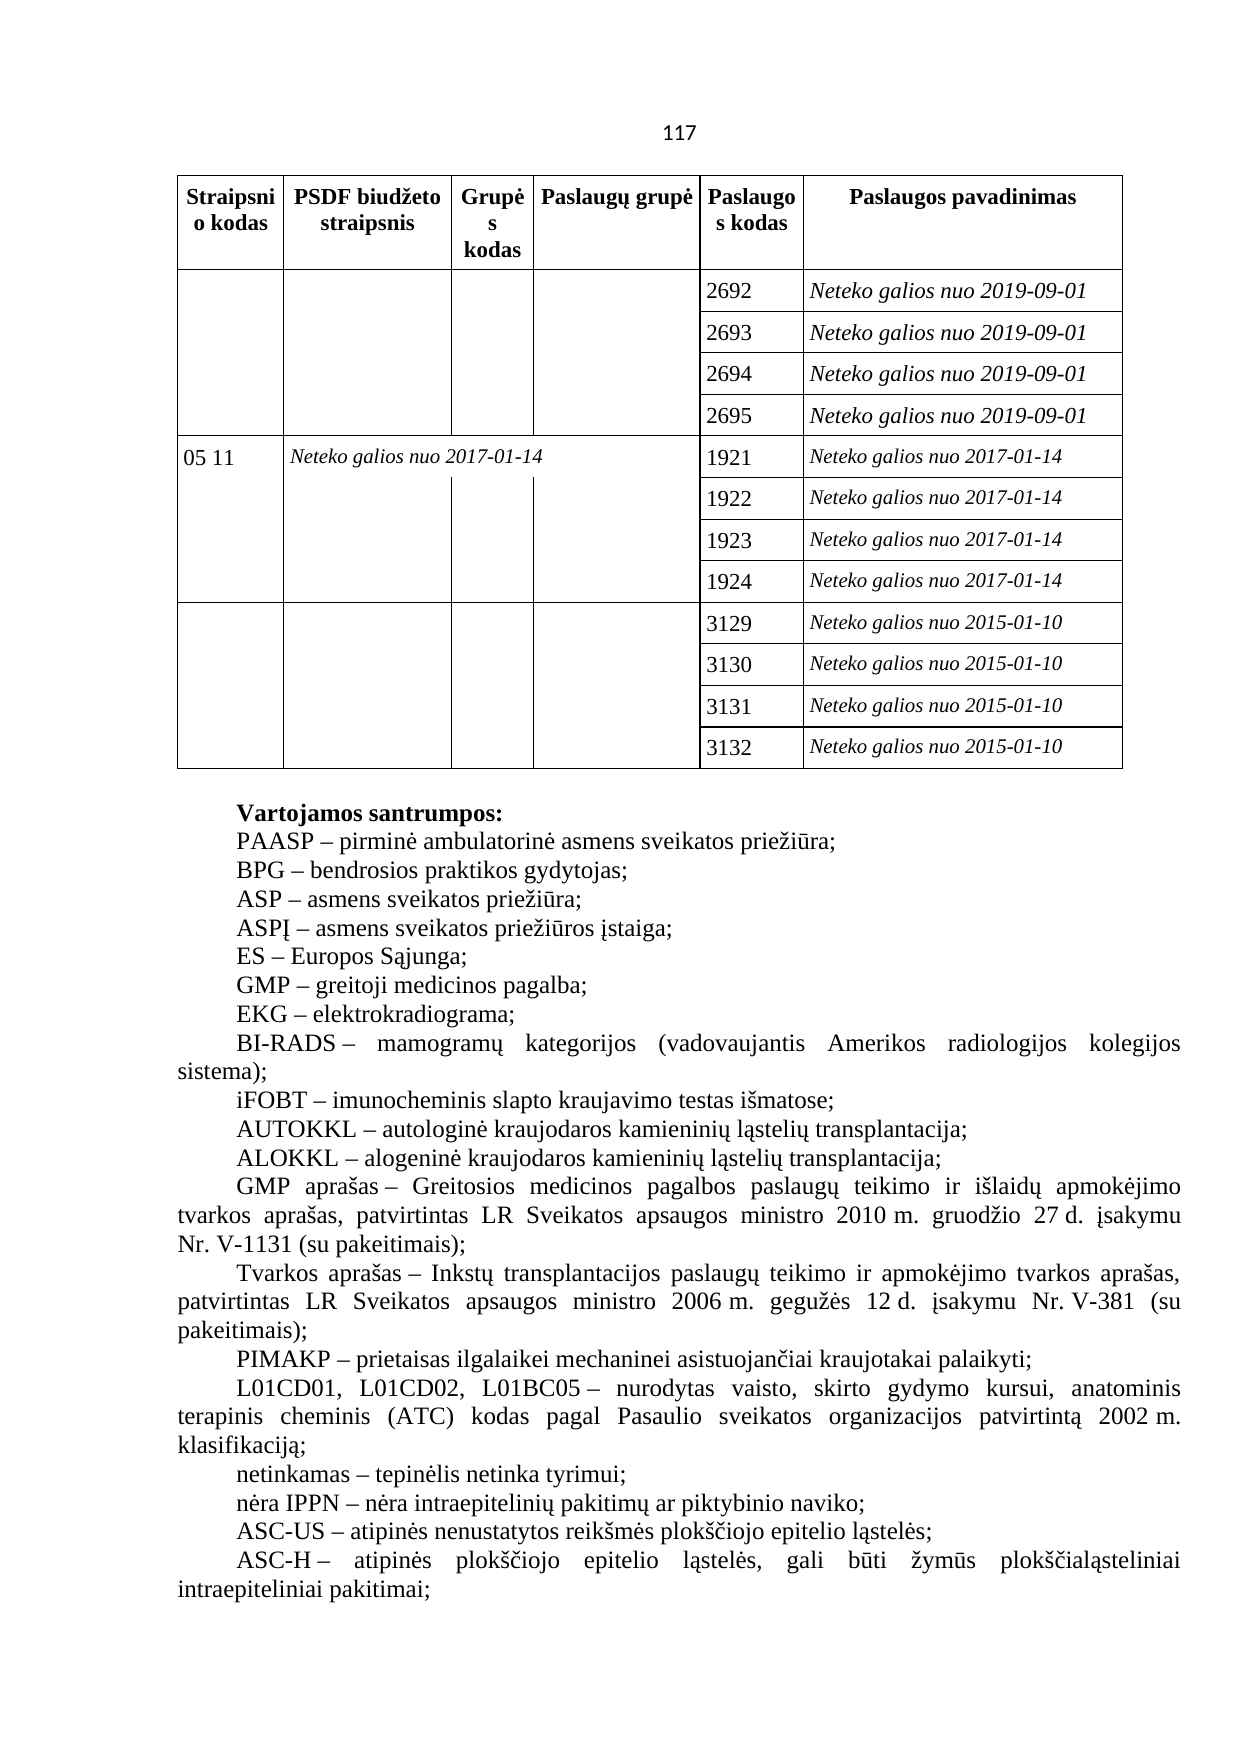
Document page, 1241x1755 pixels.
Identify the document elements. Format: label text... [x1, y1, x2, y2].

text nėra IPPN – nėra intraepitelinių pakitimų ar piktybinio naviko; [177, 1488, 1181, 1516]
table_cell [452, 270, 533, 311]
table_cell [178, 352, 283, 394]
table_cell 3132 [701, 728, 803, 768]
text PIMAKP – prietaisas ilgalaikei mechaninei asistuojančiai kraujotakai palaikyti; [177, 1344, 1181, 1373]
table_cell [284, 352, 451, 394]
text ES – Europos Sąjunga; [177, 941, 1181, 970]
table_cell Neteko galios nuo 2017-01-14 [804, 478, 1122, 518]
text BI-RADS – mamogramų kategorijos (vadovaujantis Amerikos radiologijos kolegijos sistema); [177, 1028, 1181, 1085]
table_cell [534, 519, 699, 560]
table_cell [178, 643, 283, 685]
table_cell [534, 603, 699, 726]
table_cell [284, 477, 451, 518]
table_header Paslaugų grupė [534, 176, 699, 269]
table_cell [284, 603, 451, 768]
table_cell [284, 519, 451, 560]
table_cell [452, 603, 533, 643]
text Vartojamos santrumpos: [177, 798, 1181, 826]
table_cell [284, 394, 451, 435]
table_header Paslaugos kodas [701, 176, 803, 269]
table_cell [534, 560, 699, 602]
text GMP aprašas – Greitosios medicinos pagalbos paslaugų teikimo ir išlaidų apmokėjimo tvarkos aprašas, patvirtintas LR Sveikatos apsaugos ministro 2010 m. gruodžio 27 d. įsakymu Nr. V-1131 (su pakeitimais); [177, 1171, 1181, 1258]
table_cell [178, 311, 283, 352]
table_cell [178, 603, 283, 643]
table_cell Neteko galios nuo 2015-01-10 [804, 603, 1122, 643]
table_cell 1924 [701, 561, 803, 602]
table_cell [534, 726, 699, 768]
table_cell [452, 477, 533, 518]
table_cell 3129 [701, 603, 803, 643]
table_cell 1922 [701, 478, 803, 518]
table_cell Neteko galios nuo 2017-01-14 [804, 436, 1122, 477]
table_cell [452, 643, 533, 685]
table_cell Neteko galios nuo 2015-01-10 [804, 686, 1122, 726]
table_cell [452, 685, 533, 726]
table_cell 2693 [701, 312, 803, 352]
table_cell Neteko galios nuo 2015-01-10 [804, 728, 1122, 768]
table_cell [178, 685, 283, 726]
text ASP – asmens sveikatos priežiūra; [177, 884, 1181, 913]
text ALOKKL – alogeninė kraujodaros kamieninių ląstelių transplantacija; [177, 1143, 1181, 1171]
table_header Paslaugos pavadinimas [804, 176, 1122, 269]
text PAASP – pirminė ambulatorinė asmens sveikatos priežiūra; [177, 826, 1181, 855]
table_cell [452, 311, 533, 352]
text ASPĮ – asmens sveikatos priežiūros įstaiga; [177, 913, 1181, 941]
table_cell [178, 270, 283, 311]
table_cell [452, 352, 533, 394]
table_cell Neteko galios nuo 2017-01-14 [804, 520, 1122, 560]
table_cell Neteko galios nuo 2019-09-01 [804, 312, 1122, 352]
table_cell [284, 560, 451, 602]
table_cell [452, 519, 533, 560]
table_cell [452, 726, 533, 768]
text ASC-US – atipinės nenustatytos reikšmės plokščiojo epitelio ląstelės; [177, 1516, 1181, 1545]
table_cell [534, 477, 699, 518]
table_cell [534, 394, 699, 435]
table_cell Neteko galios nuo 2019-09-01 [804, 395, 1122, 435]
table_cell [534, 352, 699, 394]
table_cell [178, 726, 283, 768]
table_cell [284, 270, 451, 311]
text GMP – greitoji medicinos pagalba; [177, 970, 1181, 999]
table_cell Neteko galios nuo 2017-01-14 [804, 561, 1122, 602]
table_cell 2692 [701, 270, 803, 311]
table_cell [178, 477, 283, 518]
table_cell [178, 394, 283, 435]
table_header Grupės kodas [452, 176, 533, 269]
table_cell [178, 560, 283, 602]
table_header Straipsnio kodas [178, 176, 283, 269]
table_header PSDF biudžeto straipsnis [284, 176, 451, 269]
table_cell Neteko galios nuo 2019-09-01 [804, 270, 1122, 311]
text EKG – elektrokradiograma; [177, 999, 1181, 1028]
text BPG – bendrosios praktikos gydytojas; [177, 855, 1181, 884]
table_cell 2695 [701, 395, 803, 435]
table_cell 3131 [701, 686, 803, 726]
table_cell Neteko galios nuo 2017-01-14 [284, 436, 699, 477]
text iFOBT – imunocheminis slapto kraujavimo testas išmatose; [177, 1085, 1181, 1114]
table_cell Neteko galios nuo 2015-01-10 [804, 644, 1122, 685]
table_cell [284, 311, 451, 352]
table_cell [452, 560, 533, 602]
text AUTOKKL – autologinė kraujodaros kamieninių ląstelių transplantacija; [177, 1114, 1181, 1143]
text ASC-H – atipinės plokščiojo epitelio ląstelės, gali būti žymūs plokščialąsteliniai intraepiteliniai pakitimai; [177, 1545, 1181, 1603]
text netinkamas – tepinėlis netinka tyrimui; [177, 1459, 1181, 1488]
table_cell [534, 270, 699, 311]
text Tvarkos aprašas – Inkstų transplantacijos paslaugų teikimo ir apmokėjimo tvarkos aprašas, patvirtintas LR Sveikatos apsaugos ministro 2006 m. gegužės 12 d. įsakymu Nr. V-381 (su pakeitimais); [177, 1258, 1181, 1344]
table_cell [178, 519, 283, 560]
table_cell 2694 [701, 353, 803, 394]
table_cell 3130 [701, 644, 803, 685]
text L01CD01, L01CD02, L01BC05 – nurodytas vaisto, skirto gydymo kursui, anatominis terapinis cheminis (ATC) kodas pagal Pasaulio sveikatos organizacijos patvirtintą 2002 m. klasifikaciją; [177, 1373, 1181, 1459]
table_cell Neteko galios nuo 2019-09-01 [804, 353, 1122, 394]
table_cell [452, 394, 533, 435]
table_cell 05 11 [178, 436, 283, 477]
table_cell [534, 311, 699, 352]
table_cell 1923 [701, 520, 803, 560]
table_cell 1921 [701, 436, 803, 477]
